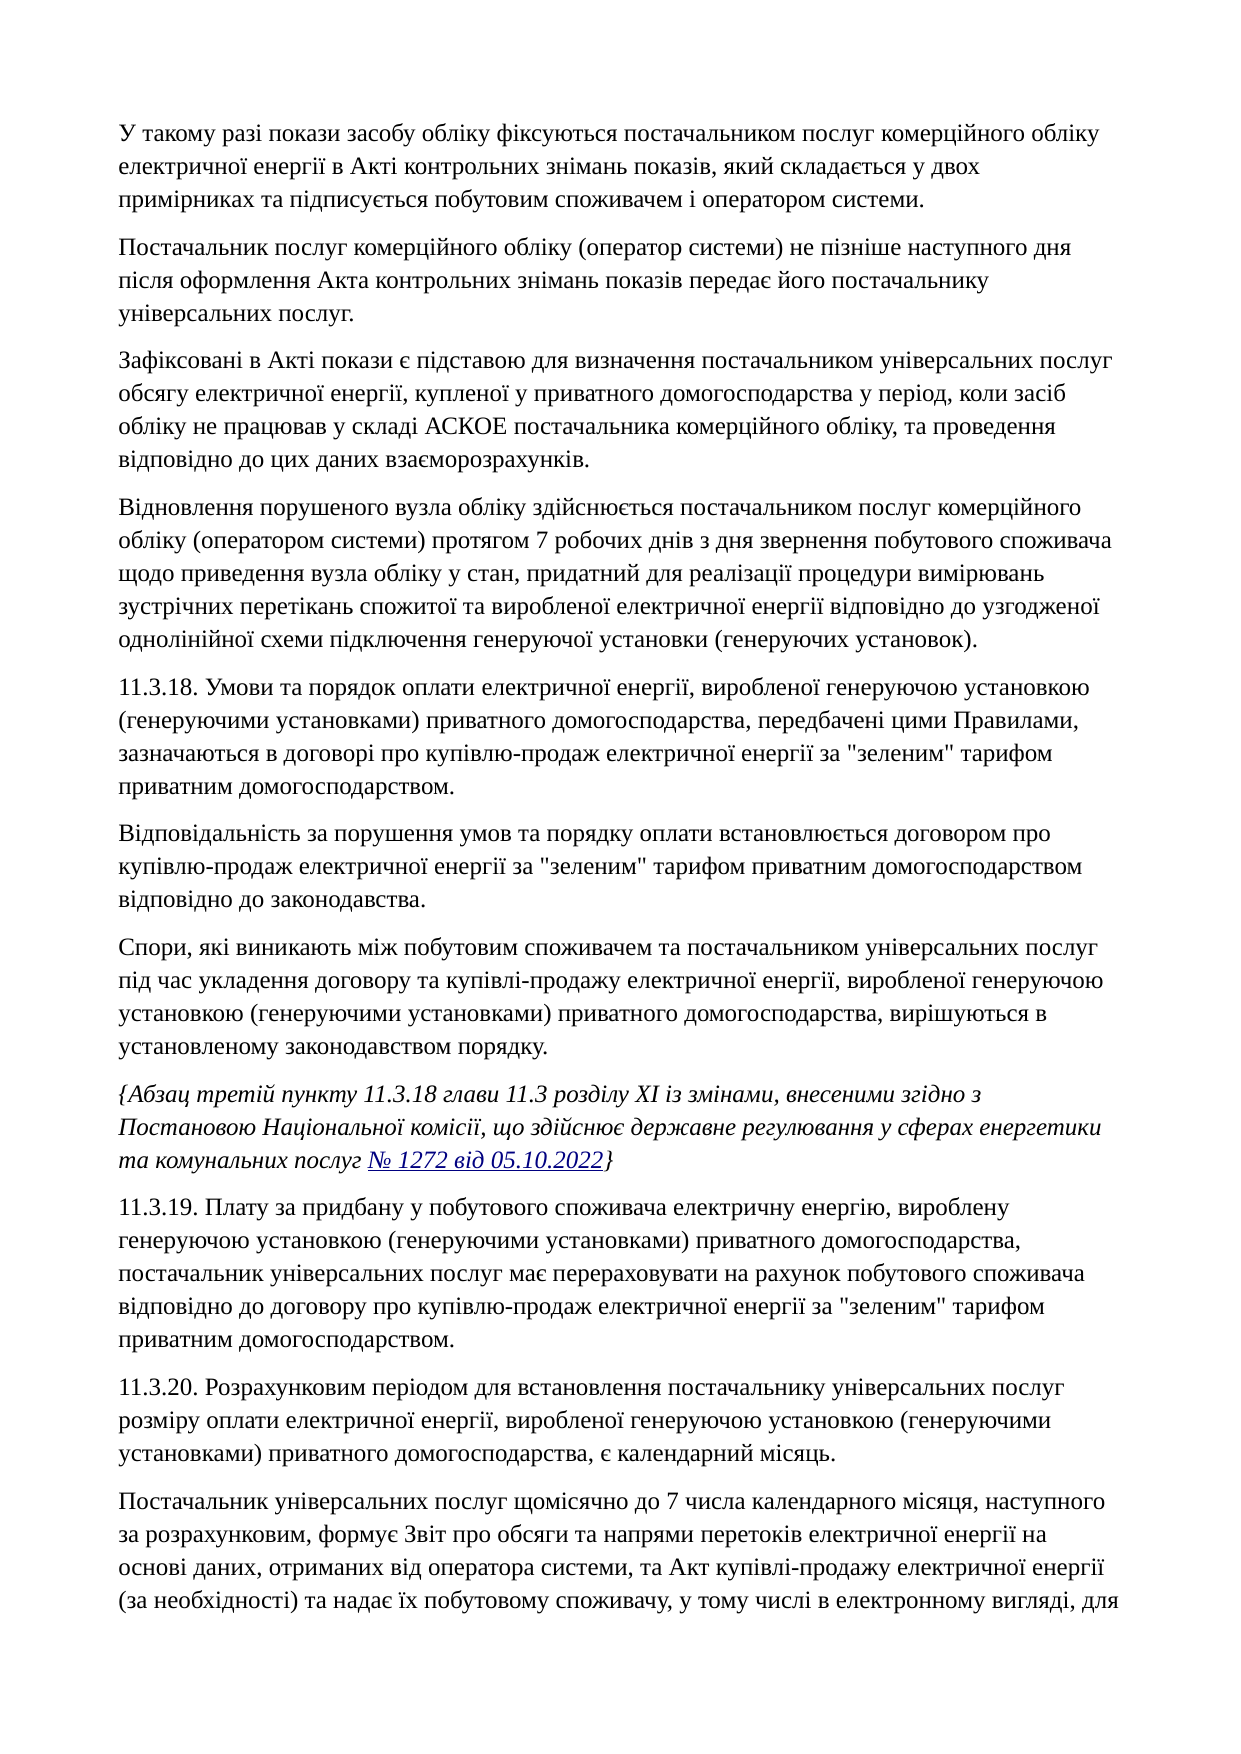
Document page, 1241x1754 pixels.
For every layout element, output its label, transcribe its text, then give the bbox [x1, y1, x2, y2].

text У такому разі покази засобу обліку фіксуються постачальником послуг комерційного обліку електричної енергії в Акті контрольних знімань показів, який складається у двох примірниках та підписується побутовим споживачем і оператором системи. [118, 118, 1122, 213]
text 11.3.18. Умови та порядок оплати електричної енергії, виробленої генеруючою установкою (генеруючими установками) приватного домогосподарства, передбачені цими Правилами, зазначаються в договорі про купівлю-продаж електричної енергії за "зеленим" тарифом приватним домогосподарством. [118, 672, 1122, 799]
text Зафіксовані в Акті покази є підставою для визначення постачальником універсальних послуг обсягу електричної енергії, купленої у приватного домогосподарства у період, коли засіб обліку не працював у складі АСКОЕ постачальника комерційного обліку, та проведення відповідно до цих даних взаєморозрахунків. [118, 345, 1122, 473]
text Спори, які виникають між побутовим споживачем та постачальником універсальних послуг під час укладення договору та купівлі-продажу електричної енергії, виробленої генеруючою установкою (генеруючими установками) приватного домогосподарства, вирішуються в установленому законодавством порядку. [118, 932, 1122, 1060]
text Відновлення порушеного вузла обліку здійснюється постачальником послуг комерційного обліку (оператором системи) протягом 7 робочих днів з дня звернення побутового споживача щодо приведення вузла обліку у стан, придатний для реалізації процедури вимірювань зустрічних перетікань спожитої та виробленої електричної енергії відповідно до узгодженої однолінійної схеми підключення генеруючої установки (генеруючих установок). [118, 492, 1122, 653]
text 11.3.20. Розрахунковим періодом для встановлення постачальнику універсальних послуг розміру оплати електричної енергії, виробленої генеруючою установкою (генеруючими установками) приватного домогосподарства, є календарний місяць. [118, 1372, 1122, 1467]
text Постачальник послуг комерційного обліку (оператор системи) не пізніше наступного дня після оформлення Акта контрольних знімань показів передає його постачальнику універсальних послуг. [118, 232, 1122, 327]
text Відповідальність за порушення умов та порядку оплати встановлюється договором про купівлю-продаж електричної енергії за "зеленим" тарифом приватним домогосподарством відповідно до законодавства. [118, 818, 1122, 913]
text {Абзац третій пункту 11.3.18 глави 11.3 розділу XI із змінами, внесеними згідно з Постановою Національної комісії, що здійснює державне регулювання у сферах енергетики та комунальних послуг № 1272 від 05.10.2022} [118, 1079, 1122, 1173]
text 11.3.19. Плату за придбану у побутового споживача електричну енергію, вироблену генеруючою установкою (генеруючими установками) приватного домогосподарства, постачальник універсальних послуг має перераховувати на рахунок побутового споживача відповідно до договору про купівлю-продаж електричної енергії за "зеленим" тарифом приватним домогосподарством. [118, 1192, 1122, 1353]
text Постачальник універсальних послуг щомісячно до 7 числа календарного місяця, наступного за розрахунковим, формує Звіт про обсяги та напрями перетоків електричної енергії на основі даних, отриманих від оператора системи, та Акт купівлі-продажу електричної енергії (за необхідності) та надає їх побутовому споживачу, у тому числі в електронному вигляді, для [118, 1486, 1122, 1613]
